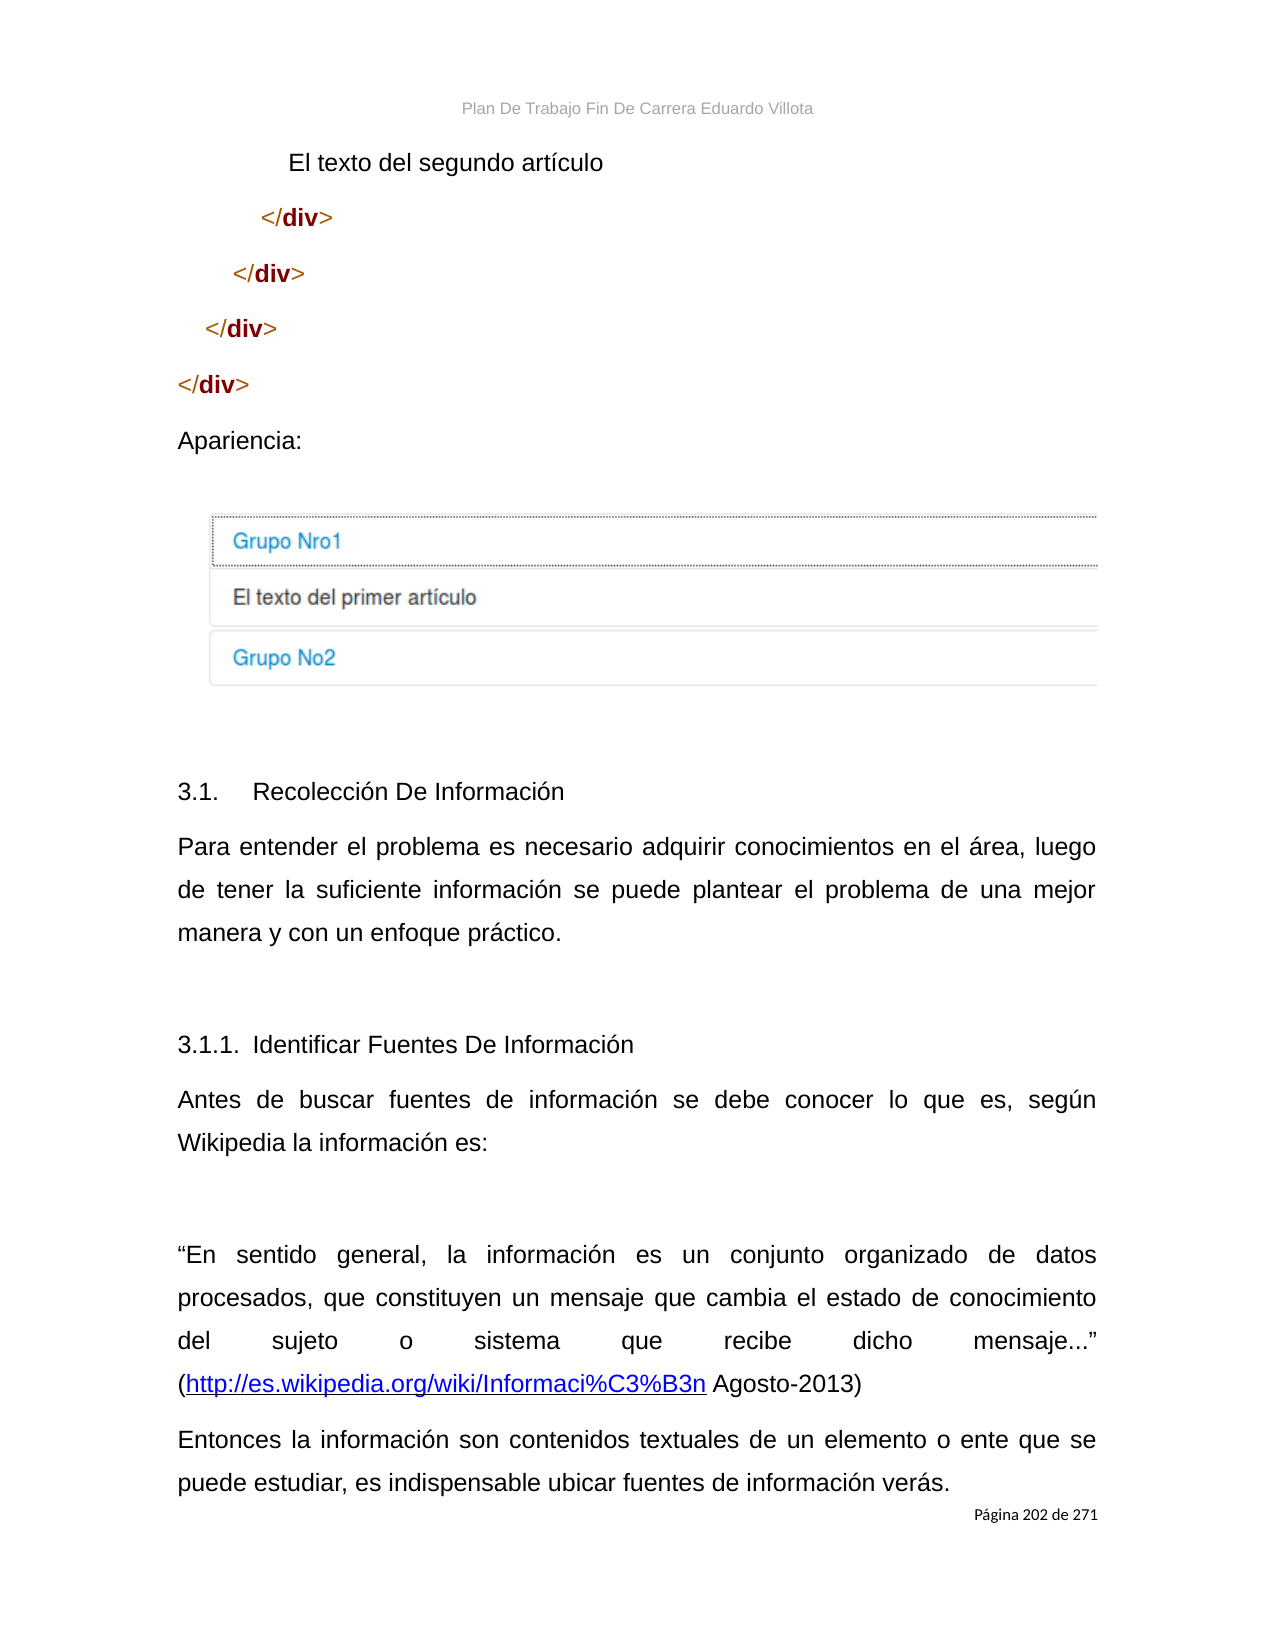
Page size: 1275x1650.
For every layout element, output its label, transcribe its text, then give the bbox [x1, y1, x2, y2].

text Apariencia: [177, 426, 1098, 454]
text 3.1. Recolección De Información [177, 763, 1098, 805]
text Antes de buscar fuentes de información se debe conocer lo que es, según Wikipedia la información es: [177, 1085, 1098, 1157]
text </div> [177, 370, 1098, 399]
text Para entender el problema es necesario adquirir conocimientos en el área, luego de tener la suficiente información se puede plantear el problema de una mejor manera y con un enfoque práctico. [177, 832, 1098, 947]
text El texto del segundo artículo [177, 148, 1098, 176]
text Entonces la información son contenidos textuales de un elemento o ente que se puede estudiar, es indispensable ubicar fuentes de información verás. [177, 1425, 1098, 1497]
text </div> [177, 203, 1098, 232]
text </div> [177, 259, 1098, 288]
picture [177, 481, 1098, 763]
text 3.1.1. Identificar Fuentes De Información [177, 1030, 1098, 1058]
text “En sentido general, la información es un conjunto organizado de datos procesados, que constituyen un mensaje que cambia el estado de conocimiento del sujeto o sistema que recibe dicho mensaje...” (http://es.wikipedia.org/wiki/Informaci%C3%B3n Agosto-2013) [177, 1240, 1098, 1398]
text </div> [177, 314, 1098, 343]
